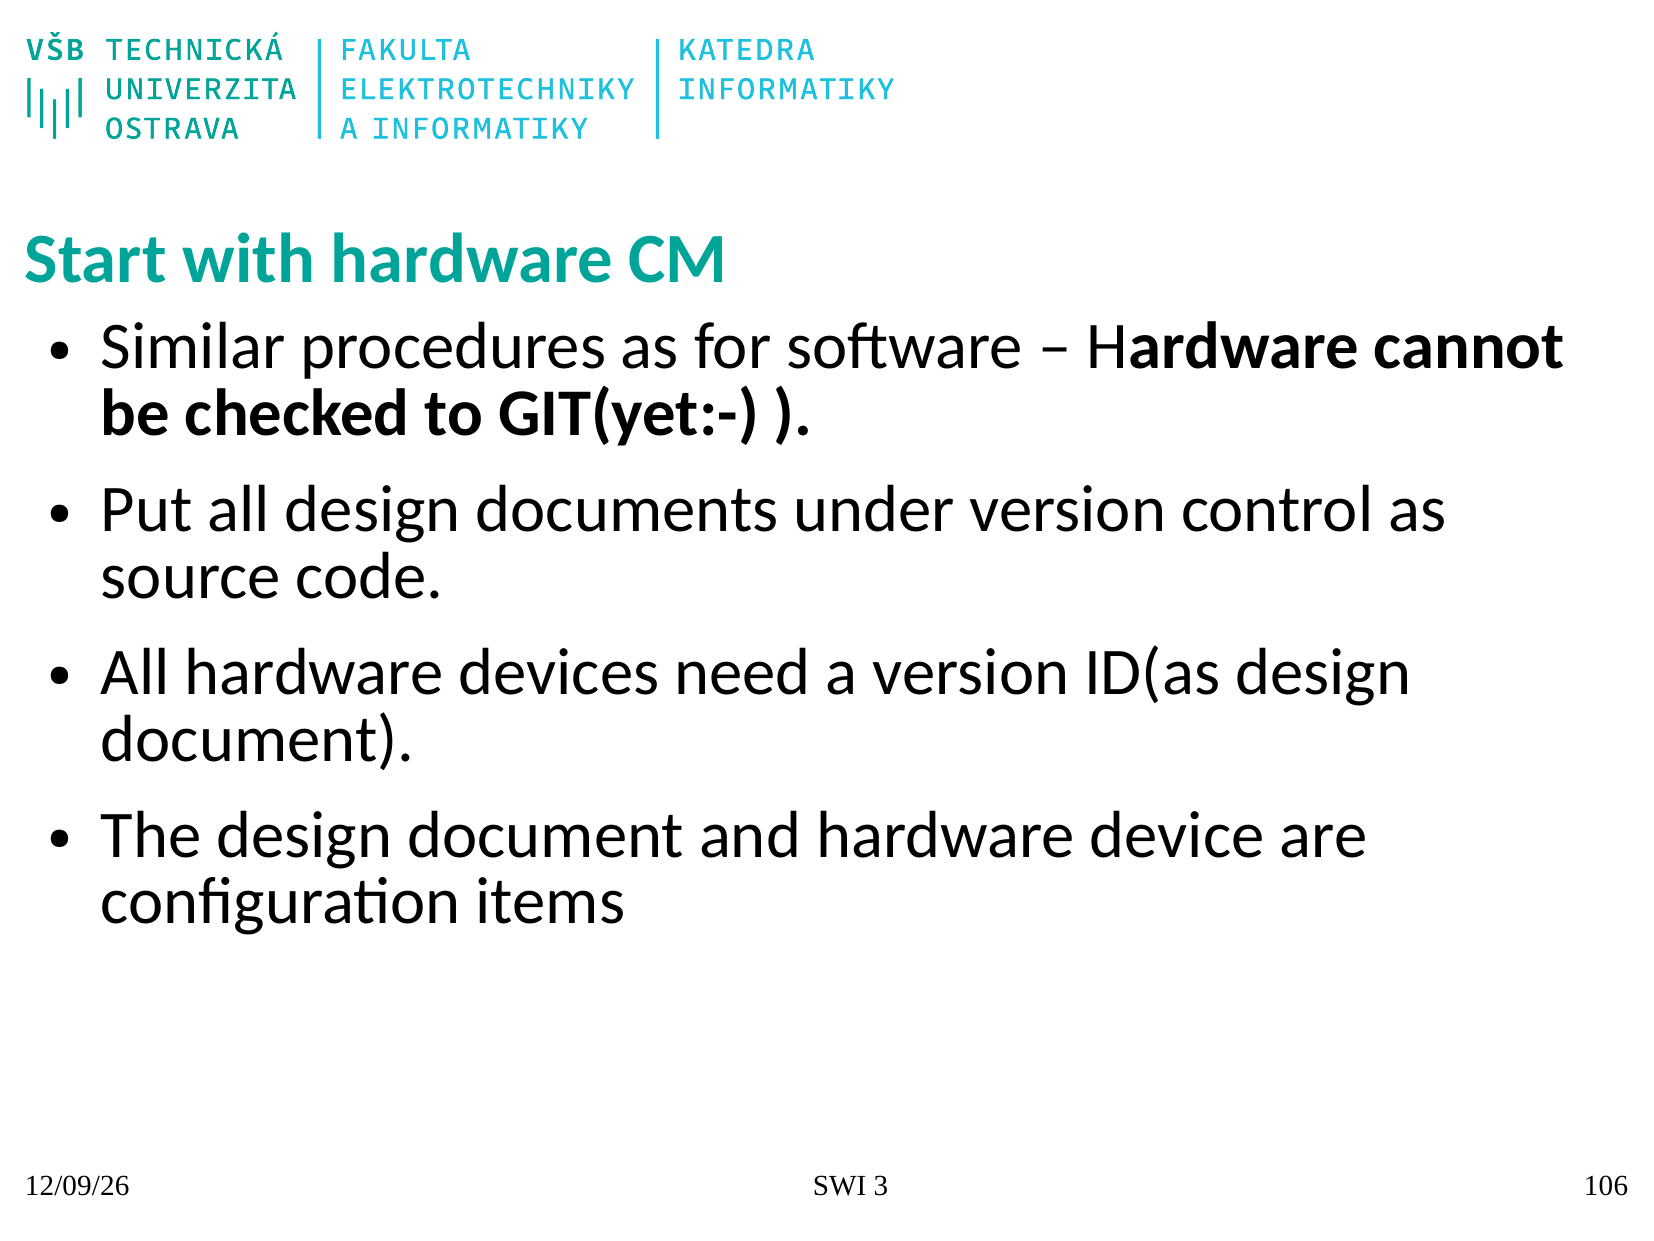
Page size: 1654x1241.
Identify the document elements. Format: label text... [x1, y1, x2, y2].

picture [26, 31, 894, 139]
title Start with hardware CM [24, 169, 1629, 300]
list Similar procedures as for software – Hardware cannot be checked to GIT(yet:-) ). Put all design documents under version control as source code. All hardware devices need a version ID(as design document). The design document and hardware device are configuration items [30, 318, 1629, 1146]
